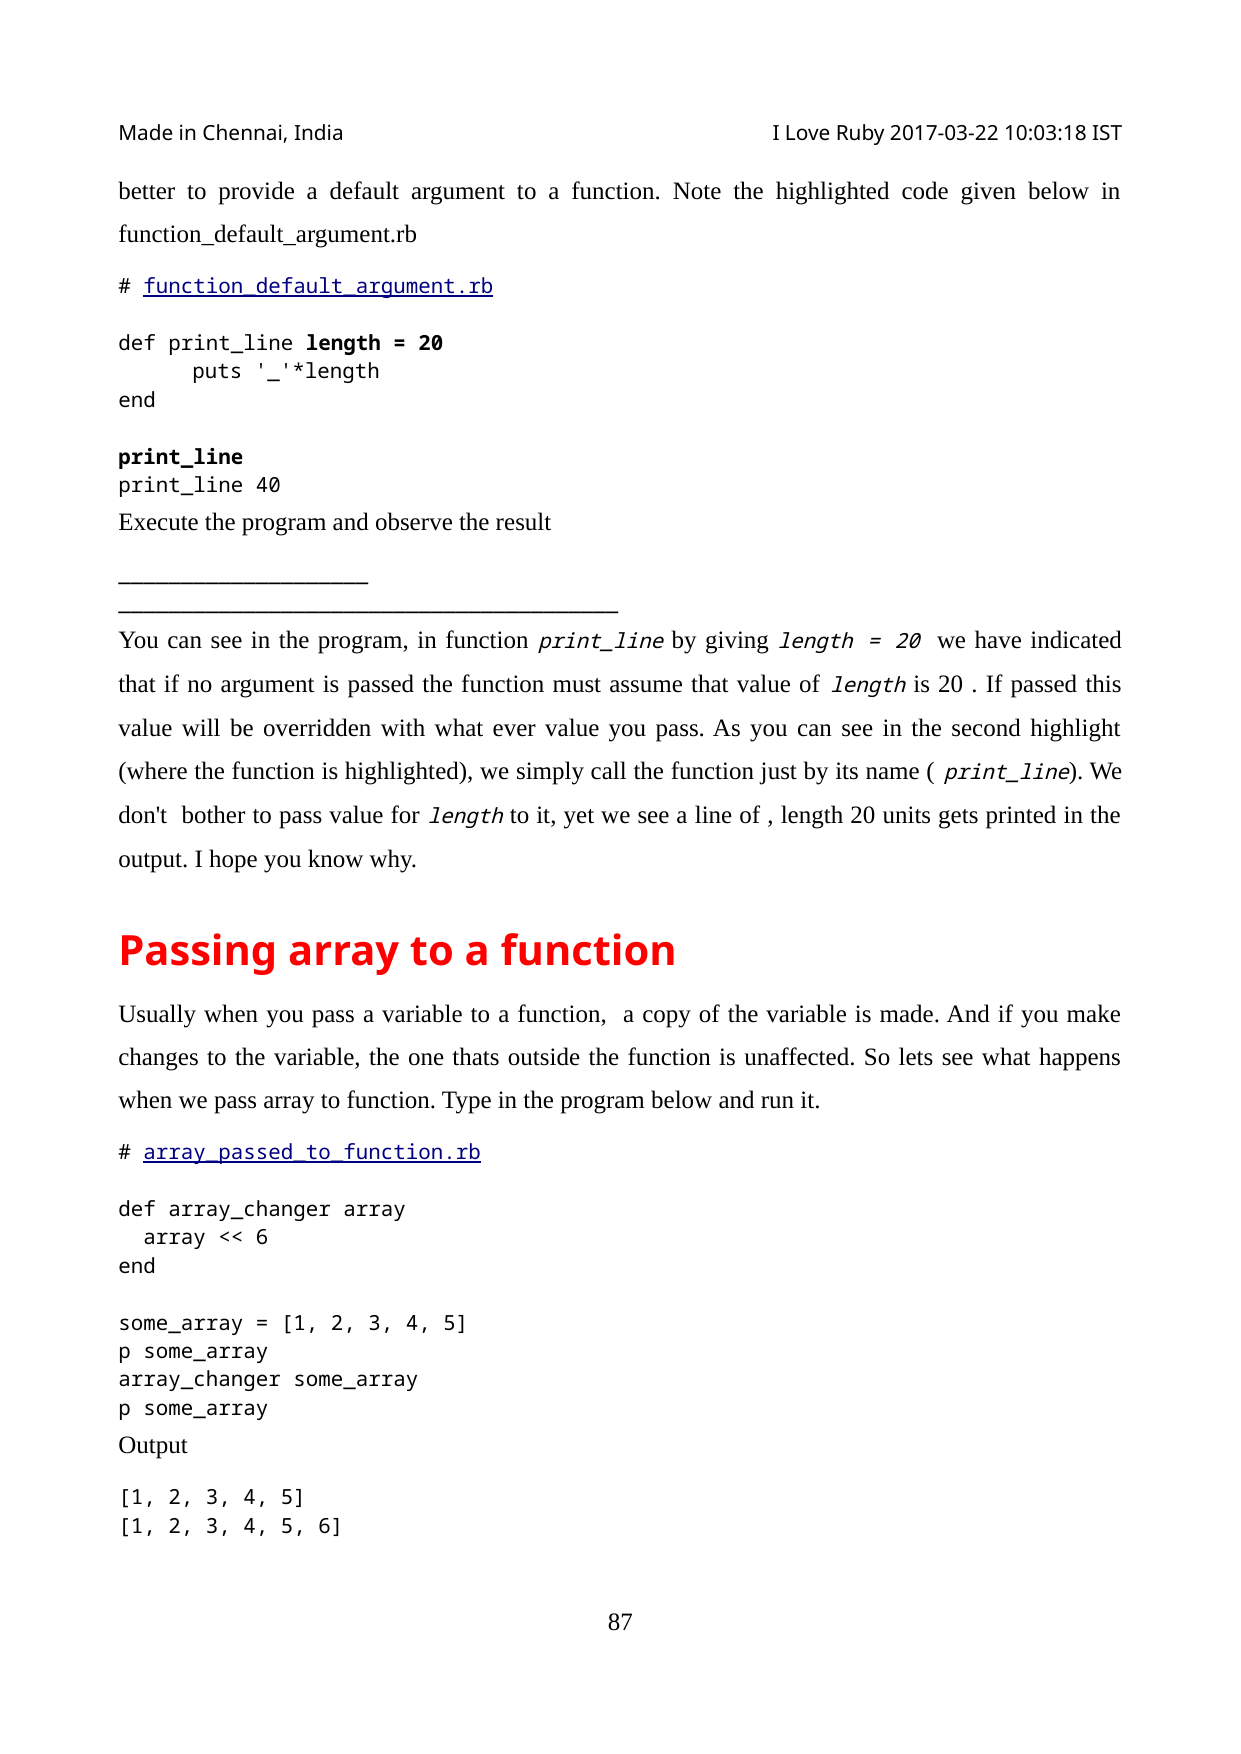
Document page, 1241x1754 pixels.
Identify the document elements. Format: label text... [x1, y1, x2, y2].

text def print_line length = 20 [118, 328, 1122, 356]
text array << 6 [118, 1222, 1122, 1251]
text some_array = [1, 2, 3, 4, 5] [118, 1308, 1122, 1336]
text Output [118, 1430, 1122, 1459]
text array_changer some_array [118, 1364, 1122, 1393]
text Execute the program and observe the result [118, 507, 1122, 536]
text def array_changer array [118, 1194, 1122, 1222]
text p some_array [118, 1336, 1122, 1364]
text ________________________________________ [118, 588, 1122, 616]
text Usually when you pass a variable to a function, a copy of the variable is made. And if you make changes to the variable, the one thats outside the function is unaffected. So lets see what happens when we pass array to function. Type in the program below and run it. [118, 999, 1122, 1114]
text puts '_'*length [118, 356, 1122, 385]
text end [118, 1251, 1122, 1279]
text You can see in the program, in function print_line by giving length = 20 we have indicated that if no argument is passed the function must assume that value of length is 20 . If passed this value will be overridden with what ever value you pass. As you can see in the second highlight (where the function is highlighted), we simply call the function just by its name ( print_line). We don't bother to pass value for length to it, yet we see a line of , length 20 units gets printed in the output. I hope you know why. [118, 625, 1122, 872]
text # array_passed_to_function.rb [118, 1137, 1122, 1166]
text # function_default_argument.rb [118, 271, 1122, 299]
text ____________________ [118, 559, 1122, 588]
text print_line 40 [118, 470, 1122, 499]
subtitle Passing array to a function [118, 921, 1122, 977]
text p some_array [118, 1393, 1122, 1421]
text [1, 2, 3, 4, 5, 6] [118, 1511, 1122, 1539]
text [1, 2, 3, 4, 5] [118, 1482, 1122, 1511]
text print_line [118, 442, 1122, 470]
text end [118, 385, 1122, 413]
text better to provide a default argument to a function. Note the highlighted code given below in function_default_argument.rb [118, 176, 1122, 248]
